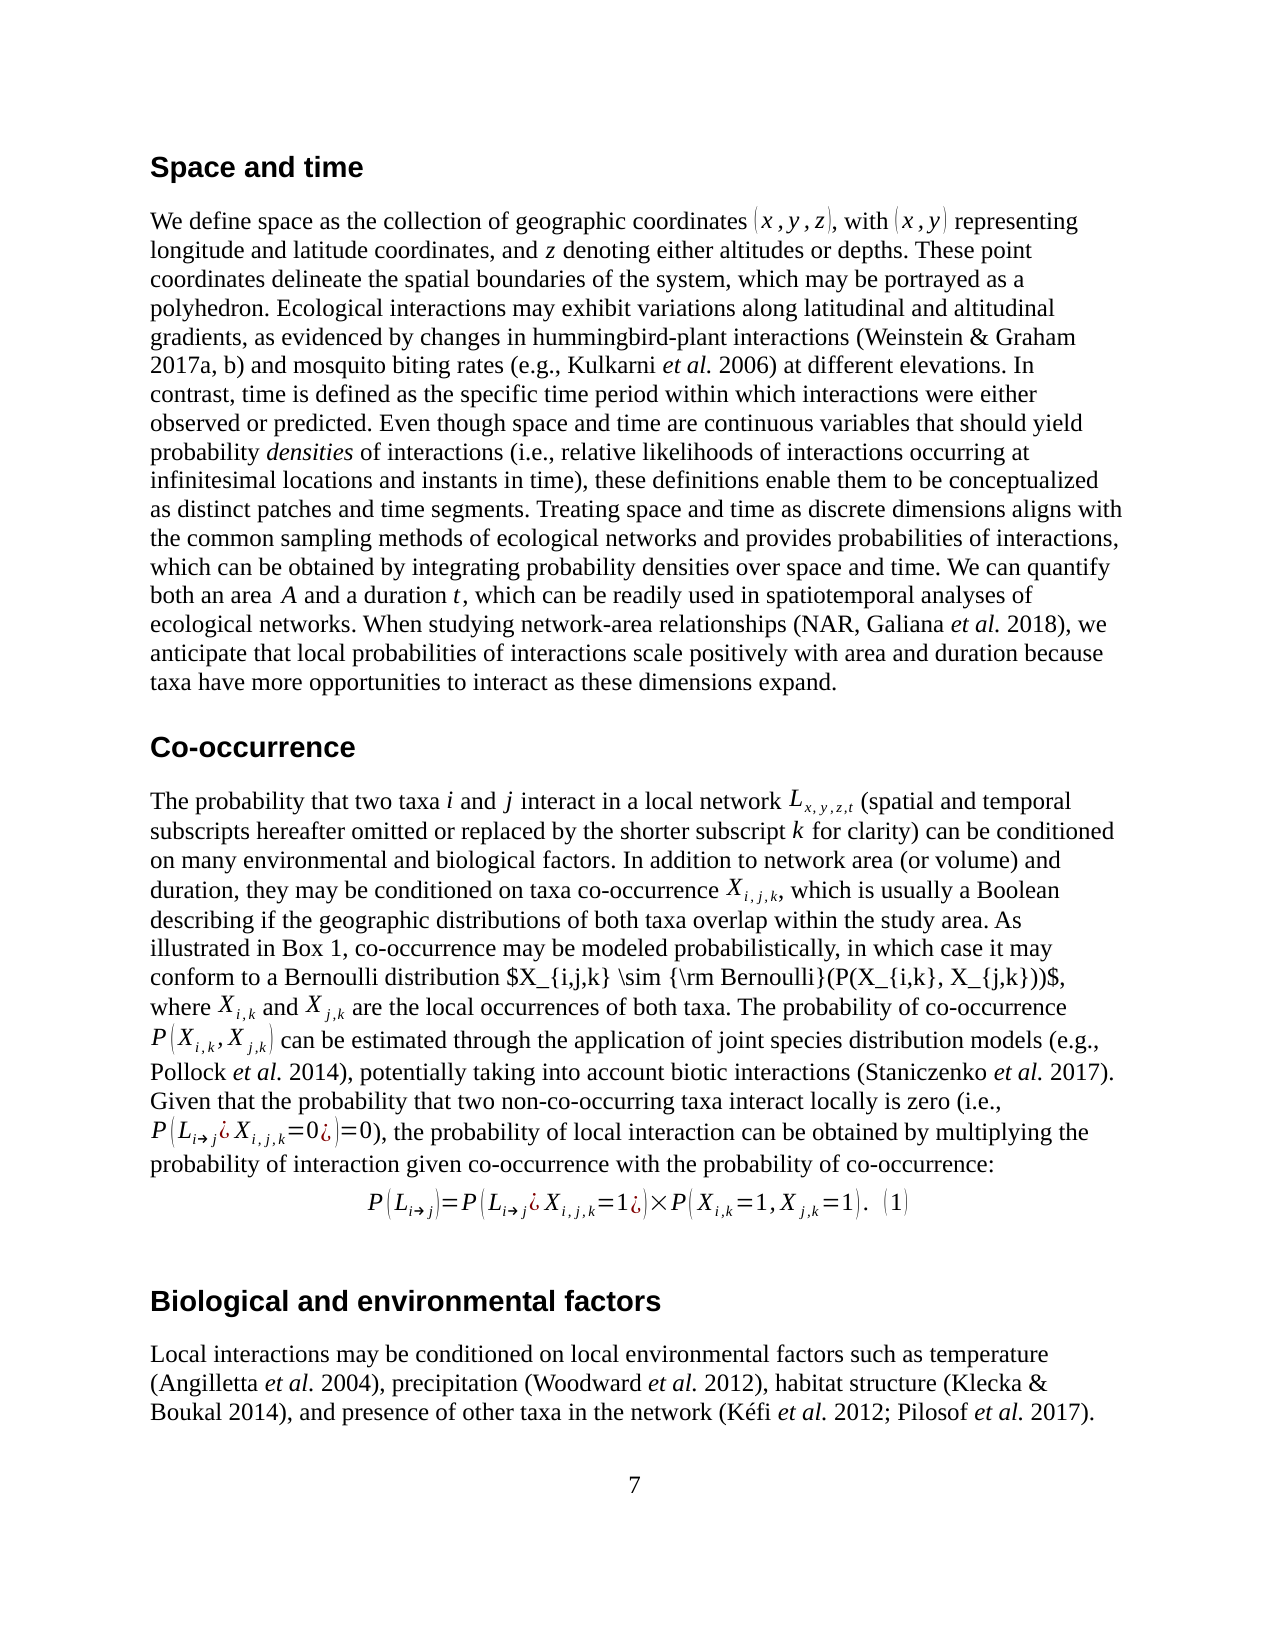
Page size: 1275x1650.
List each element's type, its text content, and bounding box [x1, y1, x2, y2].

subtitle Space and time [150, 150, 1125, 183]
subtitle Co-occurrence [150, 729, 1125, 763]
text The probability that two taxa and interact in a local network (spatial and temporal subscripts hereafter omitted or replaced by the shorter subscript for clarity) can be conditioned on many environmental and biological factors. In addition to network area (or volume) and duration, they may be conditioned on taxa co-occurrence , which is usually a Boolean describing if the geographic distributions of both taxa overlap within the study area. As illustrated in Box 1, co-occurrence may be modeled probabilistically, in which case it may conform to a Bernoulli distribution $X_{i,j,k} \sim {\rm Bernoulli}(P(X_{i,k}, X_{j,k}))$, where and are the local occurrences of both taxa. The probability of co-occurrence can be estimated through the application of joint species distribution models (e.g., Pollock et al. 2014), potentially taking into account biotic interactions (Staniczenko et al. 2017). Given that the probability that two non-co-occurring taxa interact locally is zero (i.e., ), the probability of local interaction can be obtained by multiplying the probability of interaction given co-occurrence with the probability of co-occurrence: [150, 784, 1125, 1178]
text We define space as the collection of geographic coordinates , with representing longitude and latitude coordinates, and denoting either altitudes or depths. These point coordinates delineate the spatial boundaries of the system, which may be portrayed as a polyhedron. Ecological interactions may exhibit variations along latitudinal and altitudinal gradients, as evidenced by changes in hummingbird-plant interactions (Weinstein & Graham 2017a, b) and mosquito biting rates (e.g., Kulkarni et al. 2006) at different elevations. In contrast, time is defined as the specific time period within which interactions were either observed or predicted. Even though space and time are continuous variables that should yield probability densities of interactions (i.e., relative likelihoods of interactions occurring at infinitesimal locations and instants in time), these definitions enable them to be conceptualized as distinct patches and time segments. Treating space and time as discrete dimensions aligns with the common sampling methods of ecological networks and provides probabilities of interactions, which can be obtained by integrating probability densities over space and time. We can quantify both an area and a duration , which can be readily used in spatiotemporal analyses of ecological networks. When studying network-area relationships (NAR, Galiana et al. 2018), we anticipate that local probabilities of interactions scale positively with area and duration because taxa have more opportunities to interact as these dimensions expand. [150, 205, 1125, 696]
subtitle Biological and environmental factors [150, 1284, 1125, 1318]
text Local interactions may be conditioned on local environmental factors such as temperature (Angilletta et al. 2004), precipitation (Woodward et al. 2012), habitat structure (Klecka & Boukal 2014), and presence of other taxa in the network (Kéfi et al. 2012; Pilosof et al. 2017). [150, 1339, 1125, 1426]
